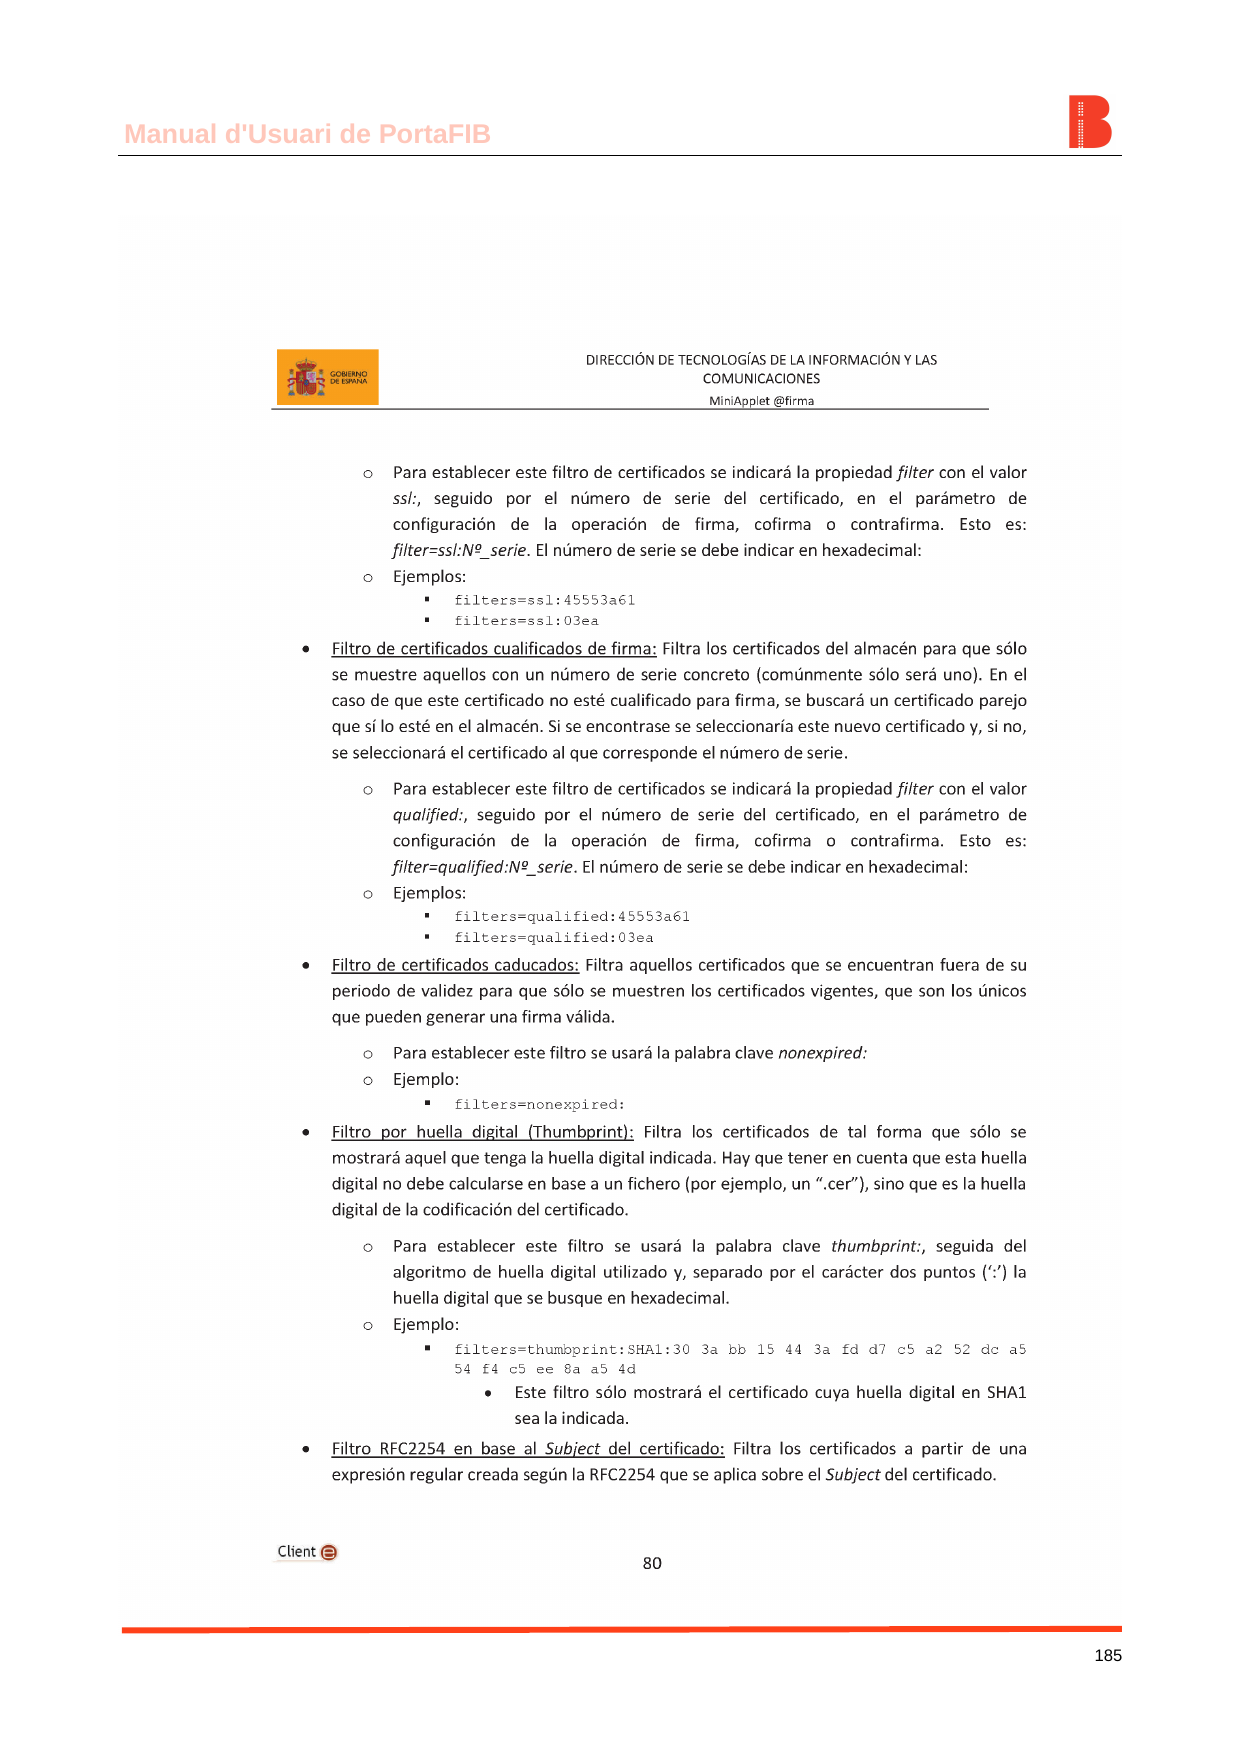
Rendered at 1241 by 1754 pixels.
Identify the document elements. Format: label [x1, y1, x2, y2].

picture [1063, 94, 1117, 150]
